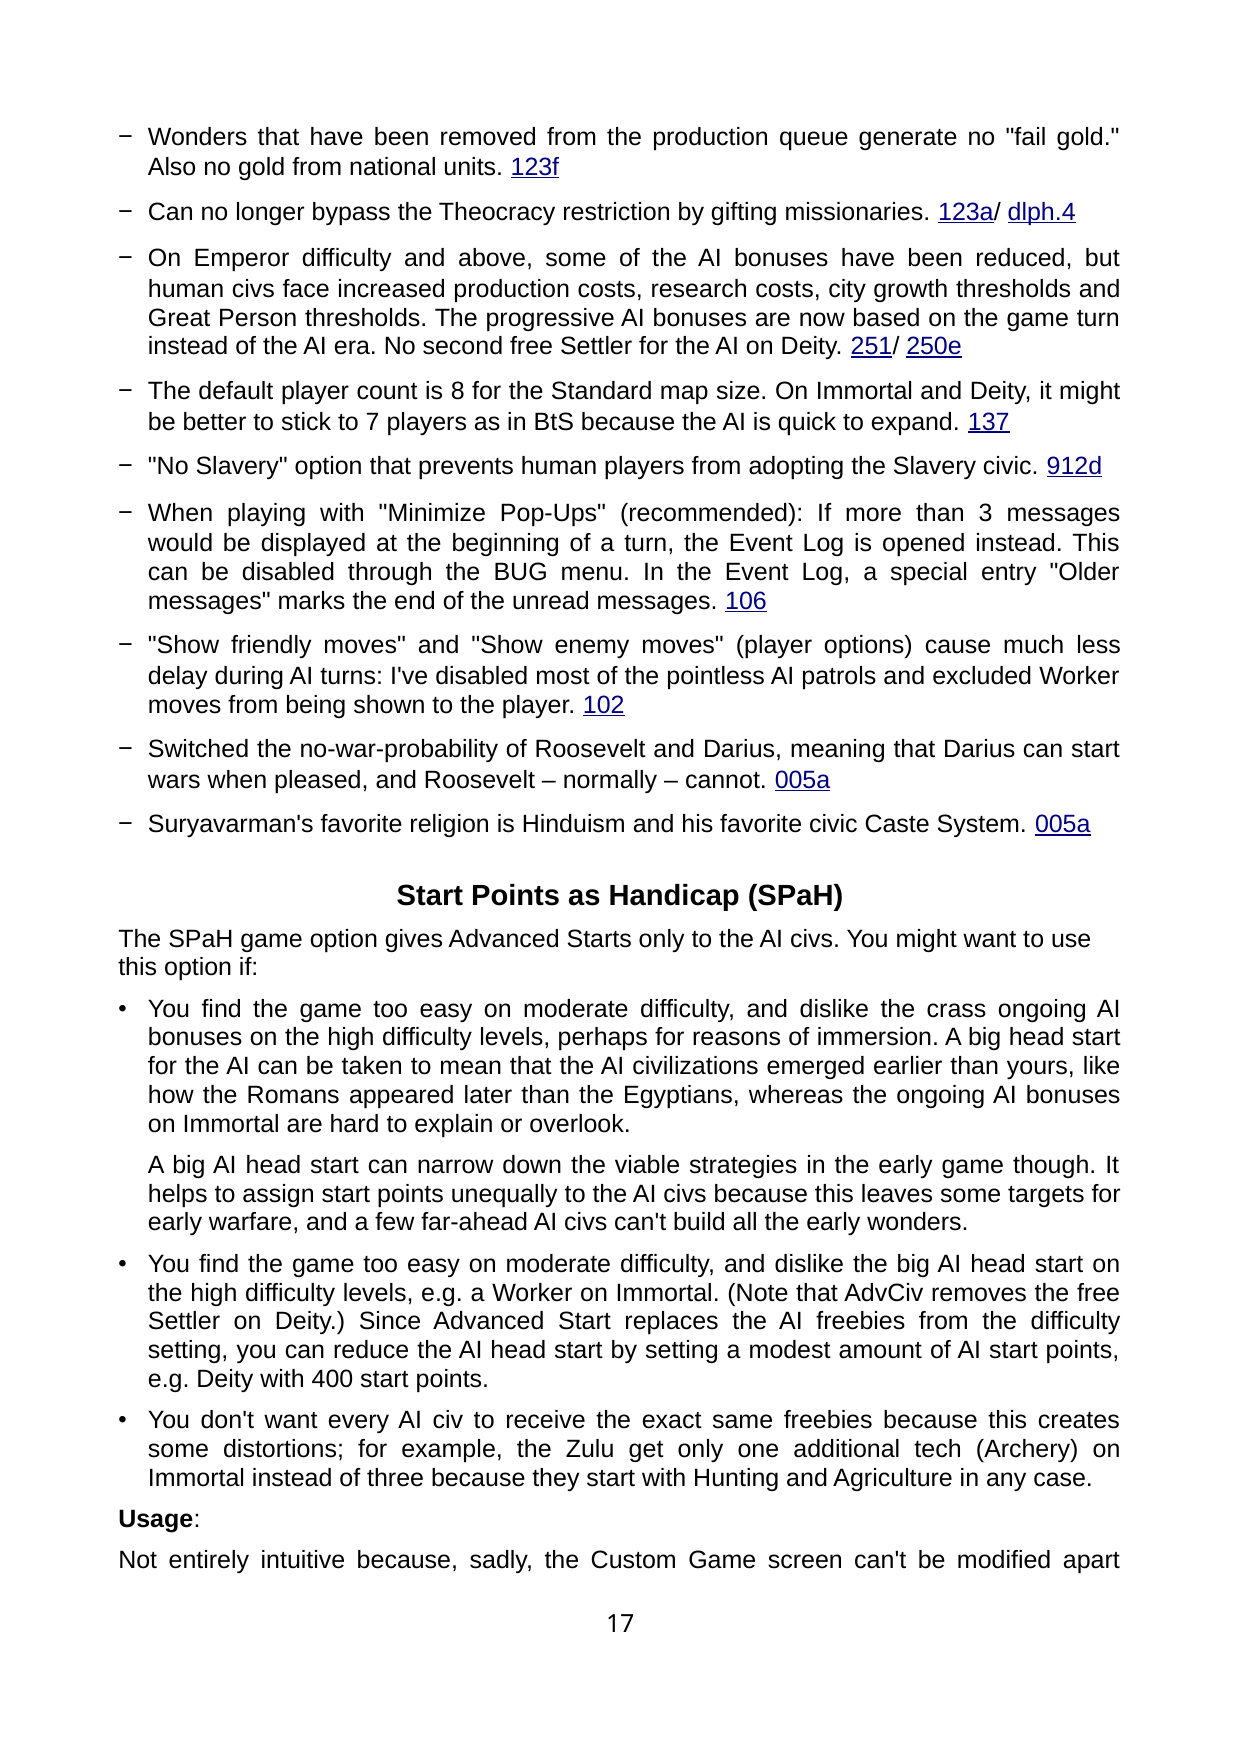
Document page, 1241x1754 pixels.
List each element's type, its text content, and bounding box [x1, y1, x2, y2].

text Not entirely intuitive because, sadly, the Custom Game screen can't be modified apart [118, 1545, 1122, 1574]
list "No Slavery" option that prevents human players from adopting the Slavery civic. 912d [118, 448, 1122, 482]
text Usage: [118, 1504, 1122, 1533]
text The SPaH game option gives Advanced Starts only to the AI civs. You might want to use this option if: [118, 923, 1122, 981]
list You find the game too easy on moderate difficulty, and dislike the crass ongoing AI bonuses on the high difficulty levels, perhaps for reasons of immersion. A big head start for the AI can be taken to mean that the AI civilizations emerged earlier than yours, like how the Romans appeared later than the Egyptians, whereas the ongoing AI bonuses on Immortal are hard to explain or overlook. [118, 993, 1122, 1137]
list When playing with "Minimize Pop-Ups" (recommended): If more than 3 messages would be displayed at the beginning of a turn, the Event Log is opened instead. This can be disabled through the BUG menu. In the Event Log, a special entry "Older messages" marks the end of the unread messages. 106 [118, 494, 1122, 614]
list You find the game too easy on moderate difficulty, and dislike the big AI head start on the high difficulty levels, e.g. a Worker on Immortal. (Note that AdvCiv removes the free Settler on Deity.) Since Advanced Start replaces the AI freebies from the difficulty setting, you can reduce the AI head start by setting a modest amount of AI start points, e.g. Deity with 400 start points. [118, 1249, 1122, 1392]
list A big AI head start can narrow down the viable strategies in the early game though. It helps to assign start points unequally to the AI civs because this leaves some targets for early warfare, and a few far-ahead AI civs can't build all the early wonders. [118, 1150, 1122, 1236]
list Switched the no-war-probability of Roosevelt and Darius, meaning that Darius can start wars when pleased, and Roosevelt – normally – cannot. 005a [118, 731, 1122, 794]
list "Show friendly moves" and "Show enemy moves" (player options) cause much less delay during AI turns: I've disabled most of the pointless AI patrols and excluded Worker moves from being shown to the player. 102 [118, 627, 1122, 718]
list Wonders that have been removed from the production queue generate no "fail gold." Also no gold from national units. 123f [118, 118, 1122, 181]
list Suryavarman's favorite religion is Hinduism and his favorite civic Caste System. 005a [118, 806, 1122, 840]
list You don't want every AI civ to receive the exact same freebies because this creates some distortions; for example, the Zulu get only one additional tech (Archery) on Immortal instead of three because they start with Hunting and Agriculture in any case. [118, 1405, 1122, 1491]
list On Emperor difficulty and above, some of the AI bonuses have been reduced, but human civs face increased production costs, research costs, city growth thresholds and Great Person thresholds. The progressive AI bonuses are now based on the game turn instead of the AI era. No second free Settler for the AI on Deity. 251/ 250e [118, 240, 1122, 360]
subtitle Start Points as Handicap (SPaH) [118, 877, 1122, 911]
list Can no longer bypass the Theocracy restriction by gifting missionaries. 123a/ dlph.4 [118, 193, 1122, 227]
list The default player count is 8 for the Standard map size. On Immortal and Deity, it might be better to stick to 7 players as in BtS because the AI is quick to expand. 137 [118, 372, 1122, 435]
